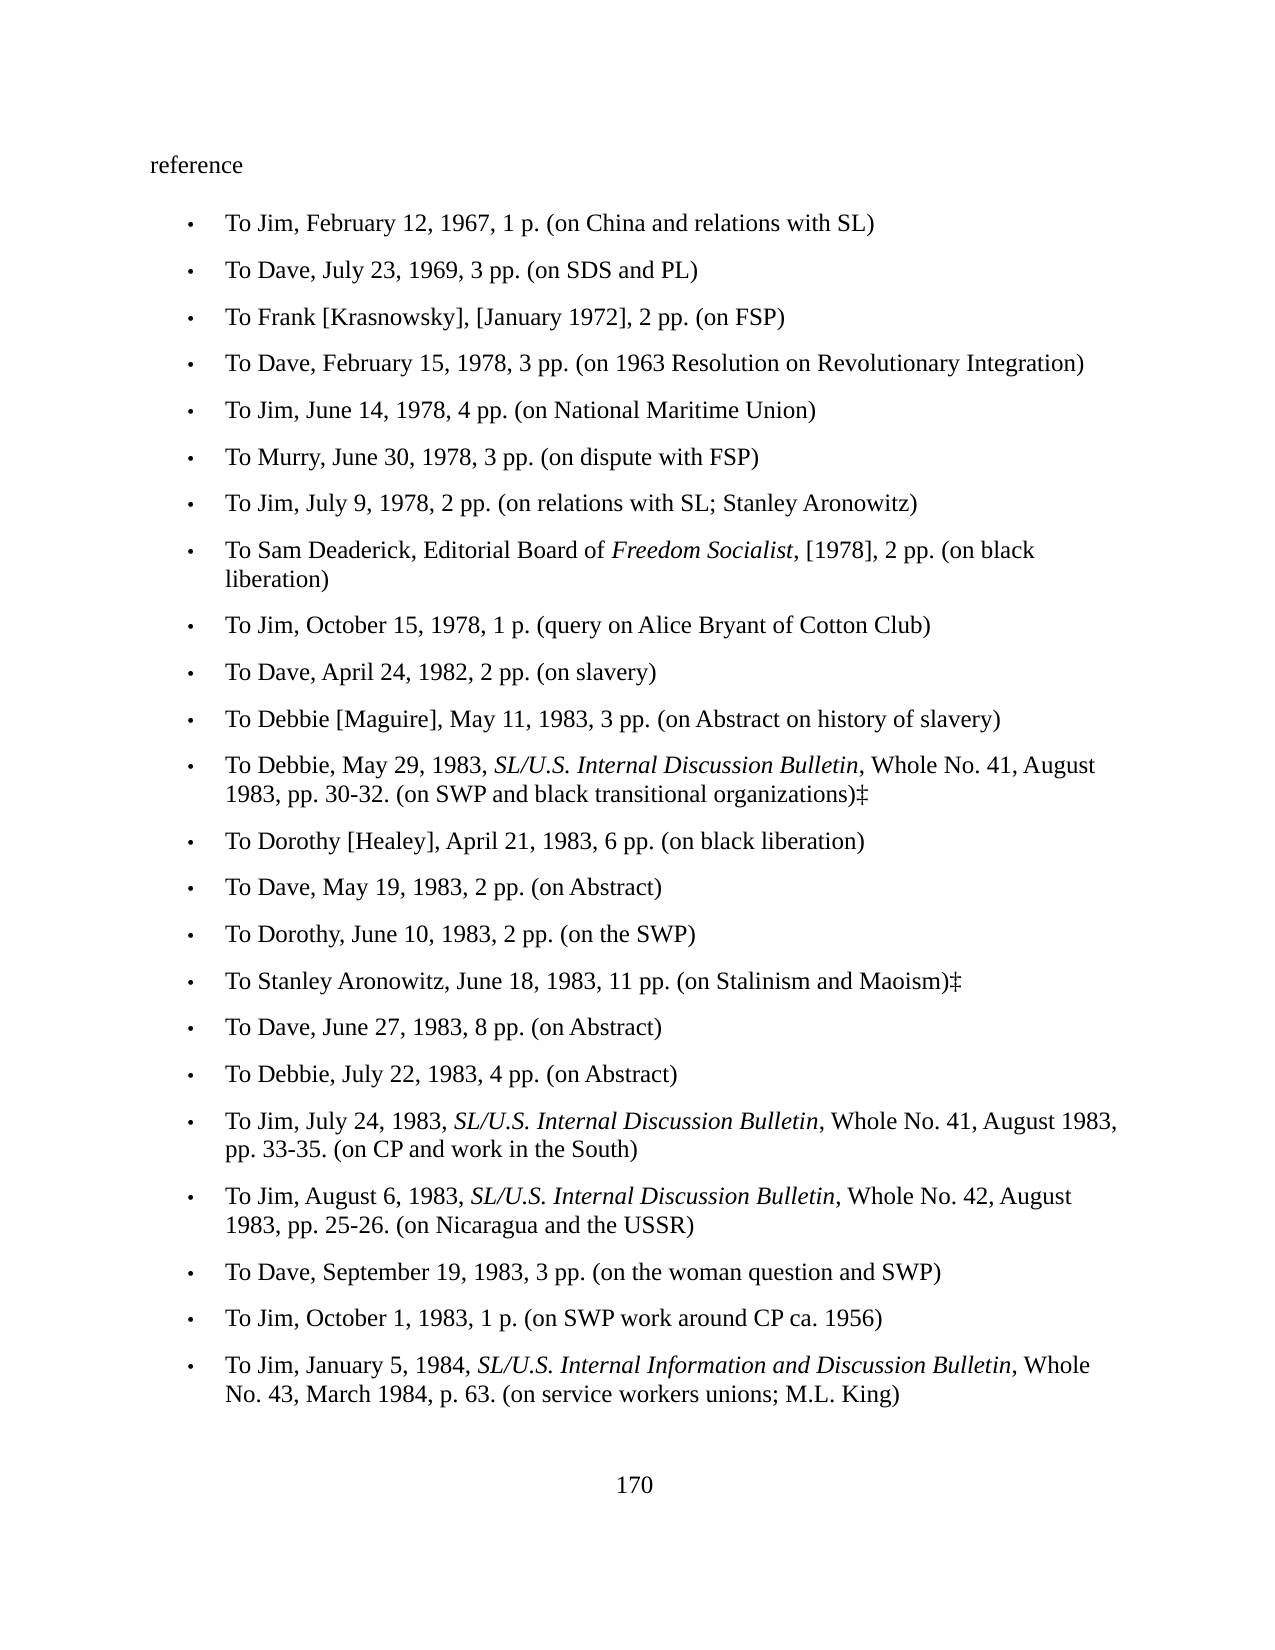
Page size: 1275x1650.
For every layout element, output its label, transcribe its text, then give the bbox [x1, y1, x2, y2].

list To Jim, February 12, 1967, 1 p. (on China and relations with SL) [187, 208, 1125, 237]
list To Jim, January 5, 1984, SL/U.S. Internal Information and Discussion Bulletin, Whole No. 43, March 1984, p. 63. (on service workers unions; M.L. King) [187, 1350, 1125, 1407]
list To Jim, June 14, 1978, 4 pp. (on National Maritime Union) [187, 395, 1125, 424]
list To Debbie [Maguire], May 11, 1983, 3 pp. (on Abstract on history of slavery) [187, 704, 1125, 732]
list To Jim, August 6, 1983, SL/U.S. Internal Discussion Bulletin, Whole No. 42, August 1983, pp. 25-26. (on Nicaragua and the USSR) [187, 1181, 1125, 1239]
list To Dave, April 24, 1982, 2 pp. (on slavery) [187, 657, 1125, 686]
list To Debbie, July 22, 1983, 4 pp. (on Abstract) [187, 1059, 1125, 1088]
list To Sam Deaderick, Editorial Board of Freedom Socialist, [1978], 2 pp. (on black liberation) [187, 535, 1125, 592]
list To Debbie, May 29, 1983, SL/U.S. Internal Discussion Bulletin, Whole No. 41, August 1983, pp. 30-32. (on SWP and black transitional organizations)‡ [187, 750, 1125, 808]
list To Dave, September 19, 1983, 3 pp. (on the woman question and SWP) [187, 1257, 1125, 1285]
list To Dave, June 27, 1983, 8 pp. (on Abstract) [187, 1012, 1125, 1041]
list To Dave, July 23, 1969, 3 pp. (on SDS and PL) [187, 255, 1125, 284]
list To Dorothy, June 10, 1983, 2 pp. (on the SWP) [187, 919, 1125, 948]
list To Murry, June 30, 1978, 3 pp. (on dispute with FSP) [187, 442, 1125, 470]
list To Jim, October 1, 1983, 1 p. (on SWP work around CP ca. 1956) [187, 1303, 1125, 1332]
list To Stanley Aronowitz, June 18, 1983, 11 pp. (on Stalinism and Maoism)‡ [187, 966, 1125, 994]
list To Jim, July 24, 1983, SL/U.S. Internal Discussion Bulletin, Whole No. 41, August 1983, pp. 33-35. (on CP and work in the South) [187, 1106, 1125, 1163]
list To Frank [Krasnowsky], [January 1972], 2 pp. (on FSP) [187, 302, 1125, 330]
list To Dave, February 15, 1978, 3 pp. (on 1963 Resolution on Revolutionary Integration) [187, 348, 1125, 377]
list To Dorothy [Healey], April 21, 1983, 6 pp. (on black liberation) [187, 826, 1125, 854]
list To Jim, July 9, 1978, 2 pp. (on relations with SL; Stanley Aronowitz) [187, 488, 1125, 517]
list To Dave, May 19, 1983, 2 pp. (on Abstract) [187, 872, 1125, 901]
list To Jim, October 15, 1978, 1 p. (query on Alice Bryant of Cotton Club) [187, 610, 1125, 639]
